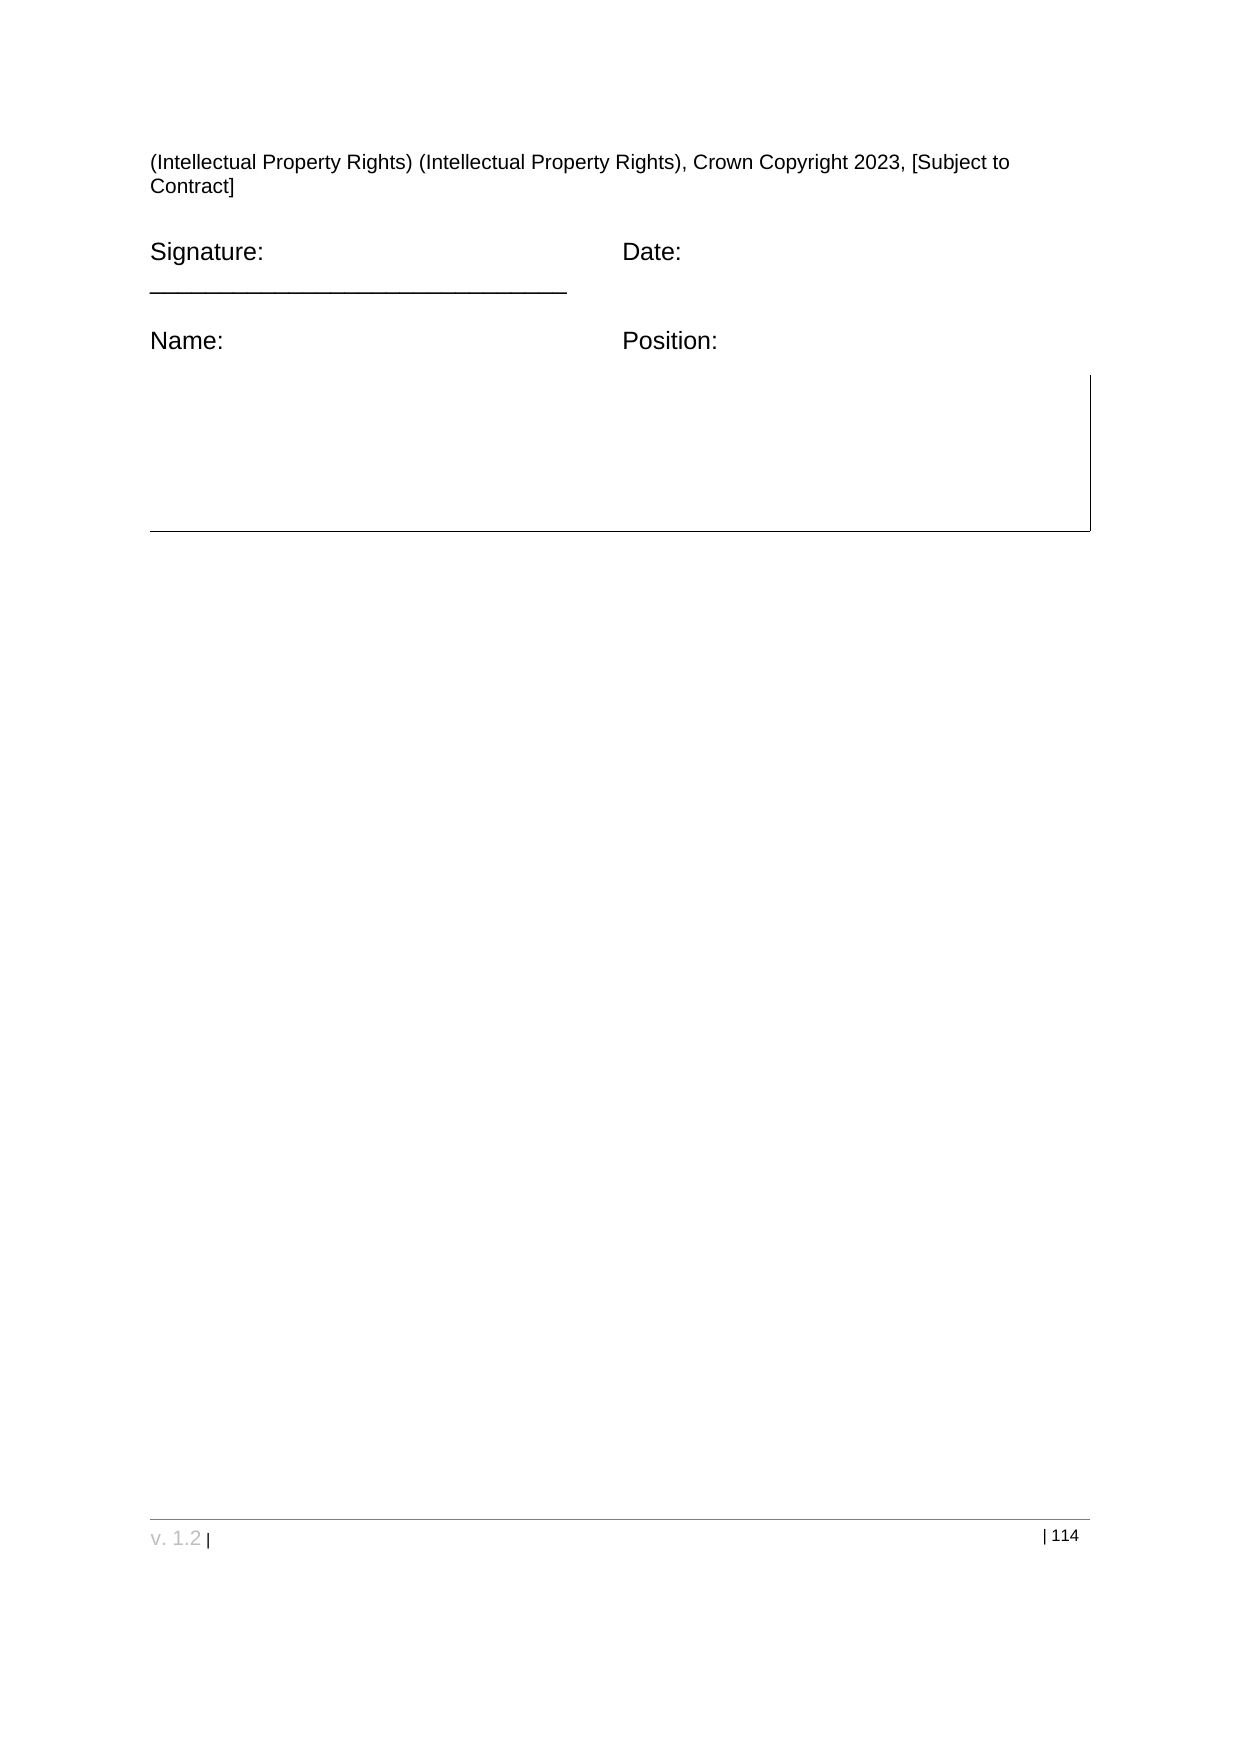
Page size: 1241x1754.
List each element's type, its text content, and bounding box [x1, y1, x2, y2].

table_header Date: [611, 227, 1083, 315]
table_cell Name: [139, 315, 611, 375]
table_cell Position: [611, 315, 1083, 375]
table_header Signature: ______________________________ [139, 227, 611, 315]
